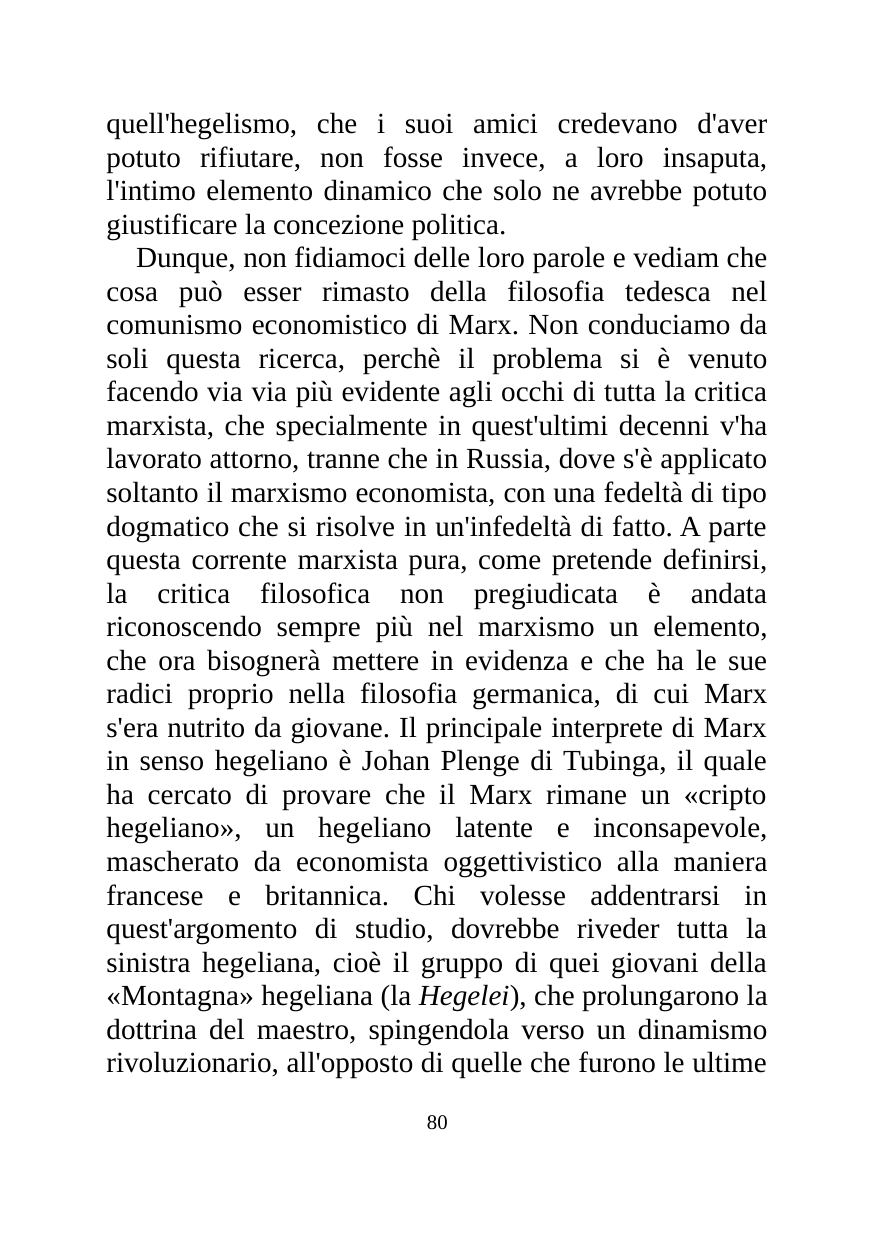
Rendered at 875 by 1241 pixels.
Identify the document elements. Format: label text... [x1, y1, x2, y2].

text quell'hegelismo, che i suoi amici credevano d'aver potuto rifiutare, non fosse invece, a loro insaputa, l'intimo elemento dinamico che solo ne avrebbe potuto giustificare la concezione politica. [106, 106, 768, 240]
text Dunque, non fidiamoci delle loro parole e vediam che cosa può esser rimasto della filosofia tedesca nel comunismo economistico di Marx. Non conduciamo da soli questa ricerca, perchè il problema si è venuto facendo via via più evidente agli occhi di tutta la critica marxista, che specialmente in quest'ultimi decenni v'ha lavorato attorno, tranne che in Russia, dove s'è applicato soltanto il marxismo economista, con una fedeltà di tipo dogmatico che si risolve in un'infedeltà di fatto. A parte questa corrente marxista pura, come pretende definirsi, la critica filosofica non pregiudicata è andata riconoscendo sempre più nel marxismo un elemento, che ora bisognerà mettere in evidenza e che ha le sue radici proprio nella filosofia germanica, di cui Marx s'era nutrito da giovane. Il principale interprete di Marx in senso hegeliano è Johan Plenge di Tubinga, il quale ha cercato di provare che il Marx rimane un «cripto hegeliano», un hegeliano latente e inconsapevole, mascherato da economista oggettivistico alla maniera francese e britannica. Chi volesse addentrarsi in quest'argomento di studio, dovrebbe riveder tutta la sinistra hegeliana, cioè il gruppo di quei giovani della «Montagna» hegeliana (la Hegelei), che prolungarono la dottrina del maestro, spingendola verso un dinamismo rivoluzionario, all'opposto di quelle che furono le ultime [106, 240, 768, 1079]
